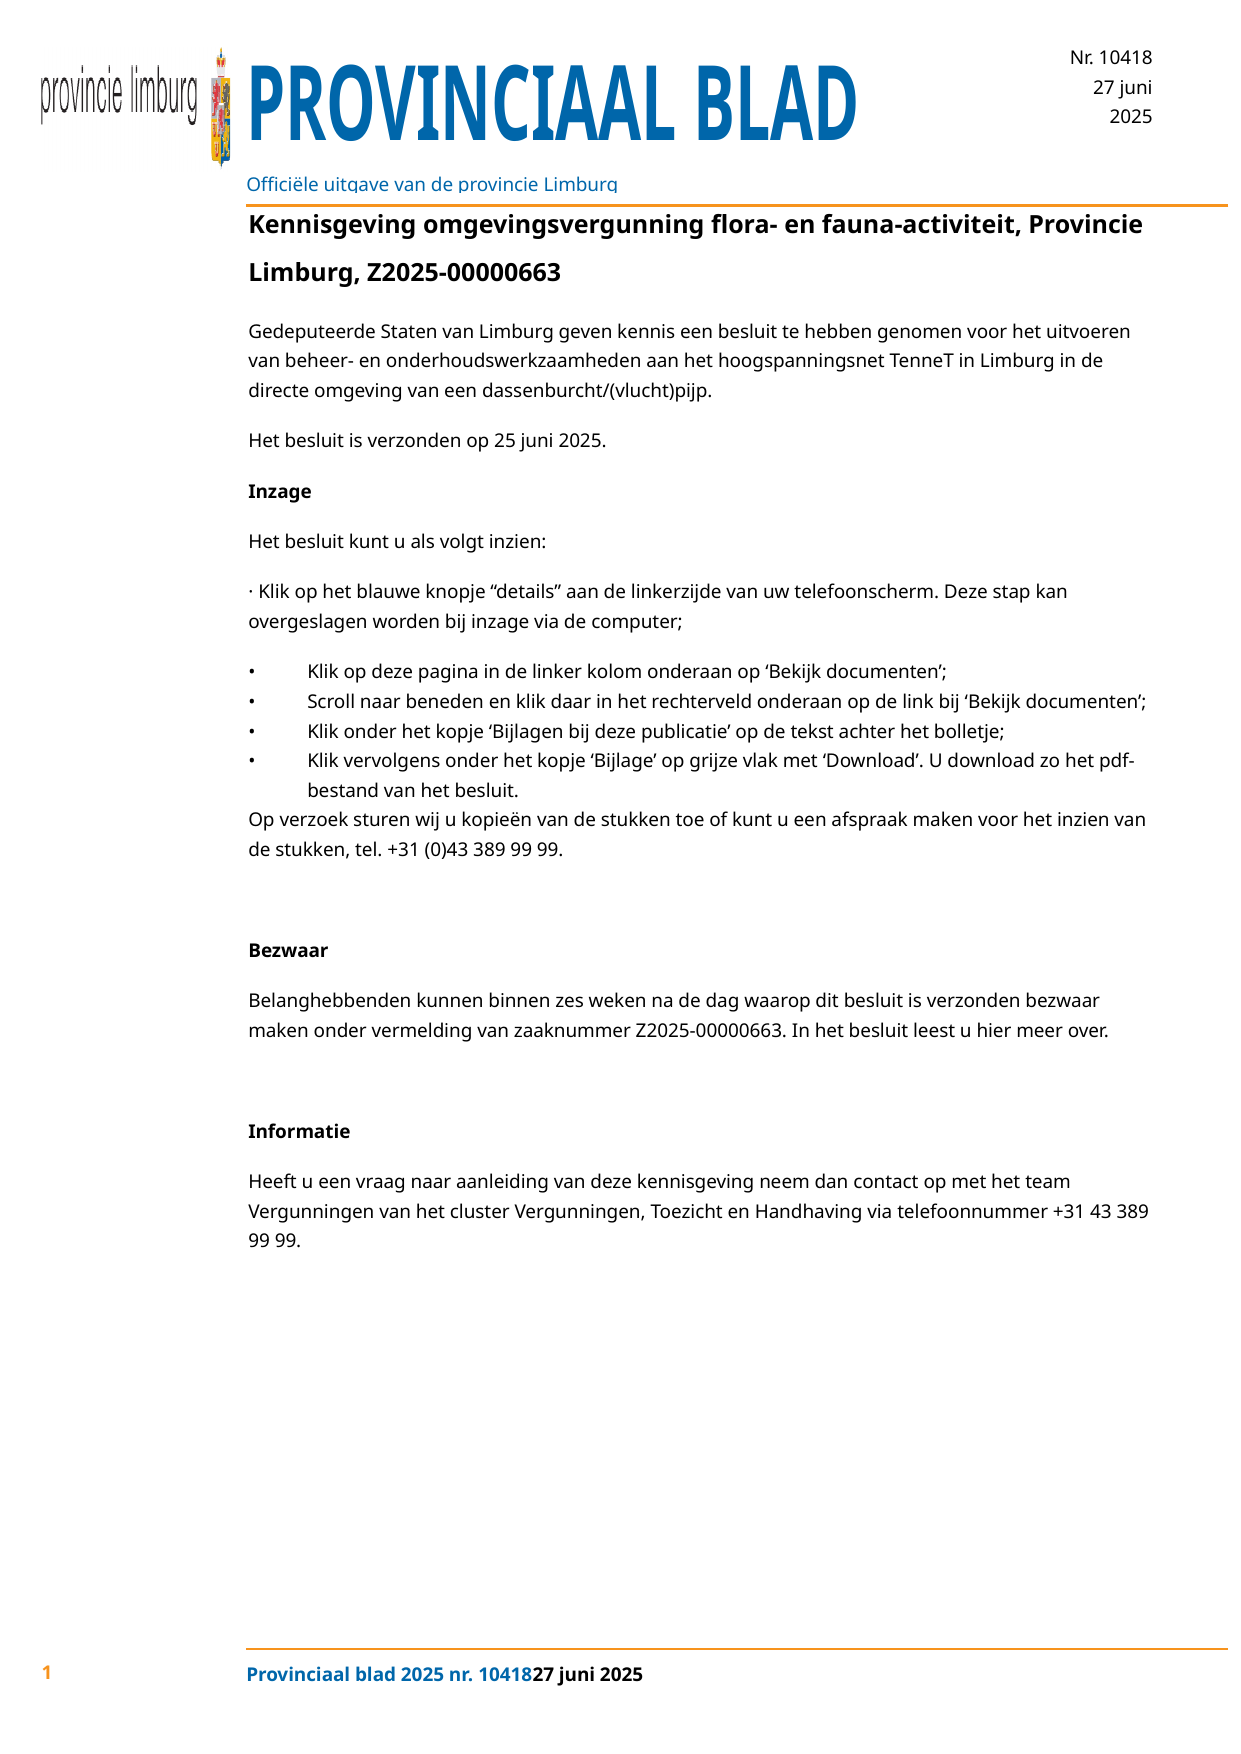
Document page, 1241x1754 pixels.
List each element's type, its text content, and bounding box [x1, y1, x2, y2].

text Belanghebbenden kunnen binnen zes weken na de dag waarop dit besluit is verzonden bezwaar maken onder vermelding van zaaknummer Z2025-00000663. In het besluit leest u hier meer over. [248, 987, 1152, 1043]
text Heeft u een vraag naar aanleiding van deze kennisgeving neem dan contact op met het team Vergunningen van het cluster Vergunningen, Toezicht en Handhaving via telefoonnummer +31 43 389 99 99. [248, 1168, 1152, 1253]
list Klik vervolgens onder het kopje ‘Bijlage’ op grijze vlak met ‘Download’. U download zo het pdf-bestand van het besluit. [248, 747, 1152, 803]
text Inzage [248, 478, 1152, 504]
text Kennisgeving omgevingsvergunning flora- en fauna-activiteit, Provincie Limburg, Z2025-00000663 [248, 207, 1152, 288]
text Informatie [248, 1118, 1152, 1144]
text · Klik op het blauwe knopje “details” aan de linkerzijde van uw telefoonscherm. Deze stap kan overgeslagen worden bij inzage via de computer; [248, 579, 1152, 634]
text Op verzoek sturen wij u kopieën van de stukken toe of kunt u een afspraak maken voor het inzien van de stukken, tel. +31 (0)43 389 99 99. [248, 807, 1152, 862]
text Het besluit is verzonden op 25 juni 2025. [248, 427, 1152, 453]
list Scroll naar beneden en klik daar in het rechterveld onderaan op de link bij ‘Bekijk documenten’; [248, 688, 1152, 714]
picture [41, 47, 231, 172]
list Klik op deze pagina in de linker kolom onderaan op ‘Bekijk documenten’; [248, 659, 1152, 684]
text Bezwaar [248, 937, 1152, 963]
text Het besluit kunt u als volgt inzien: [248, 528, 1152, 554]
list Klik onder het kopje ‘Bijlagen bij deze publicatie’ op de tekst achter het bolletje; [248, 718, 1152, 744]
text Gedeputeerde Staten van Limburg geven kennis een besluit te hebben genomen voor het uitvoeren van beheer- en onderhoudswerkzaamheden aan het hoogspanningsnet TenneT in Limburg in de directe omgeving van een dassenburcht/(vlucht)pijp. [248, 318, 1152, 403]
